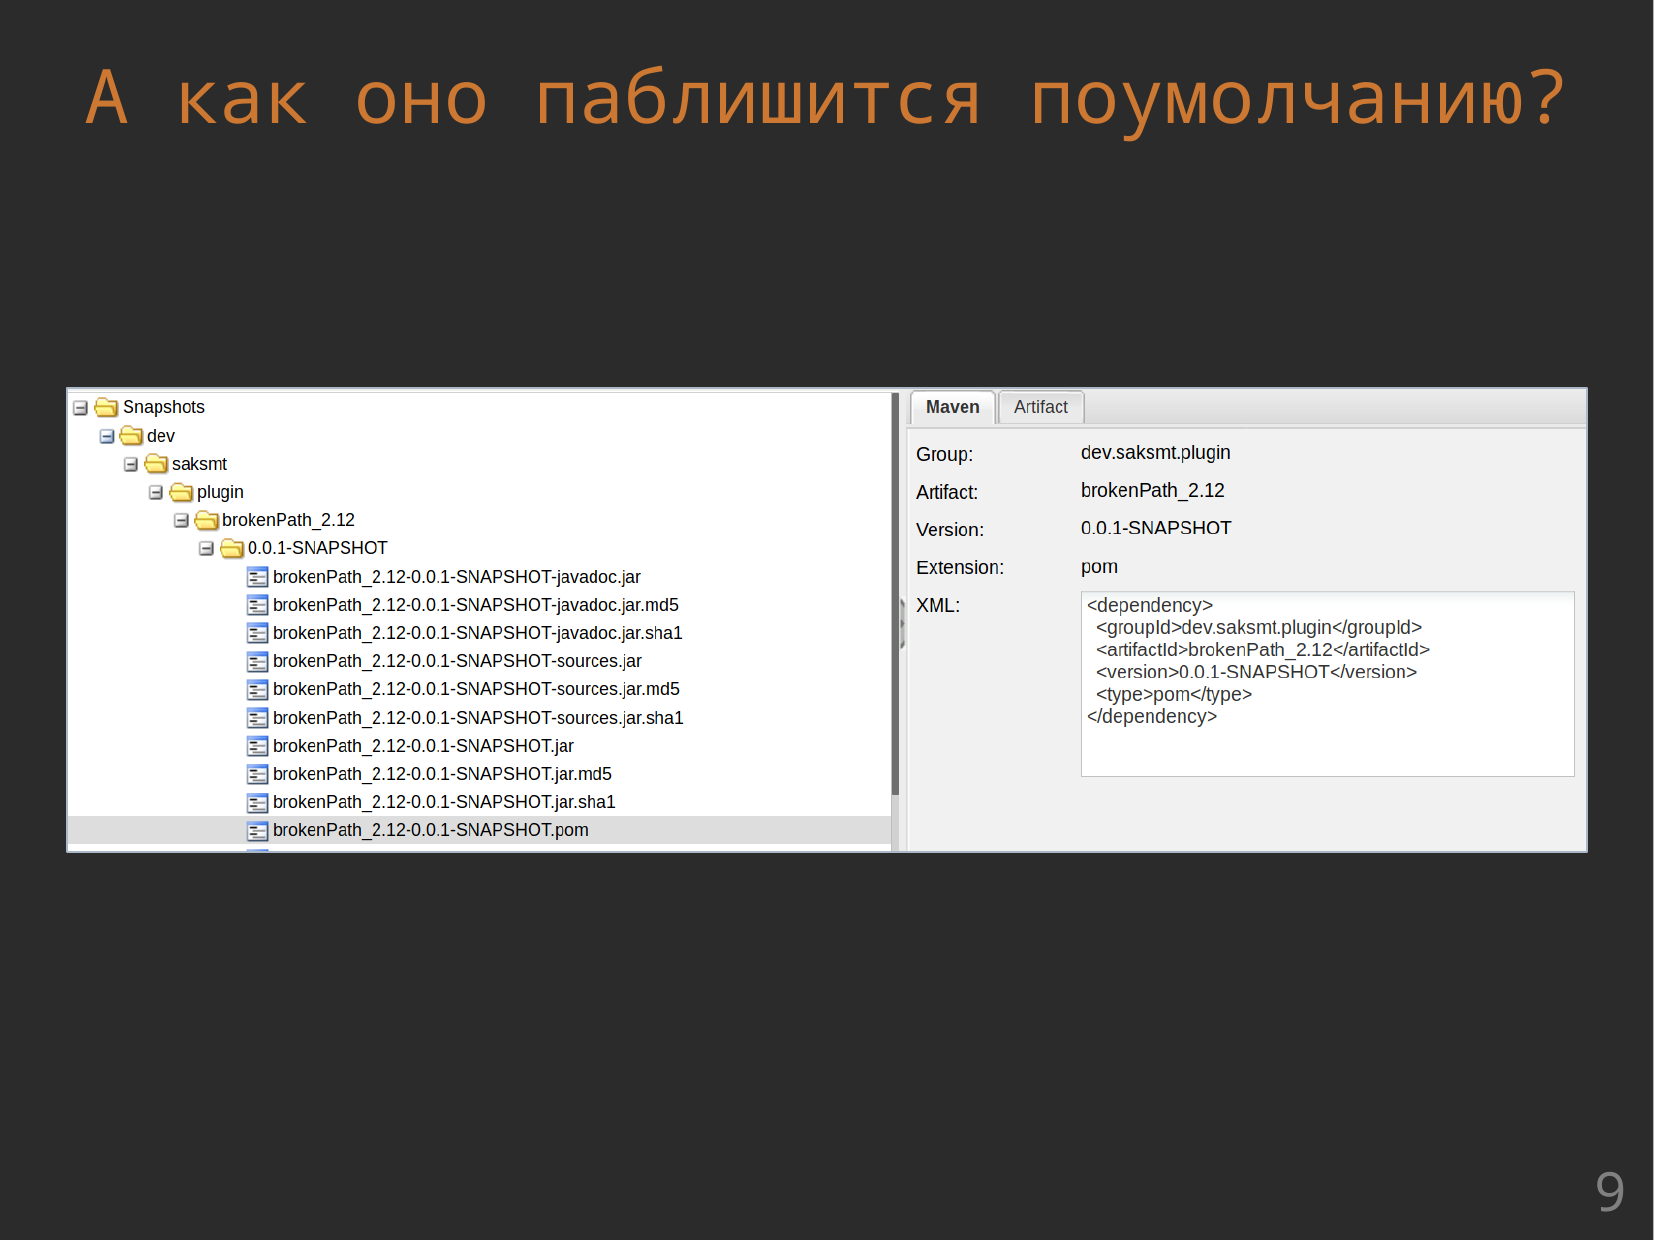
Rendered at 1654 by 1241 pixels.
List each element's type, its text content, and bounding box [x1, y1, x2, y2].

picture [67, 389, 1586, 851]
text_box 9 [1287, 1145, 1642, 1229]
text_box А как оно паблишится поумолчанию? [23, 35, 1630, 145]
